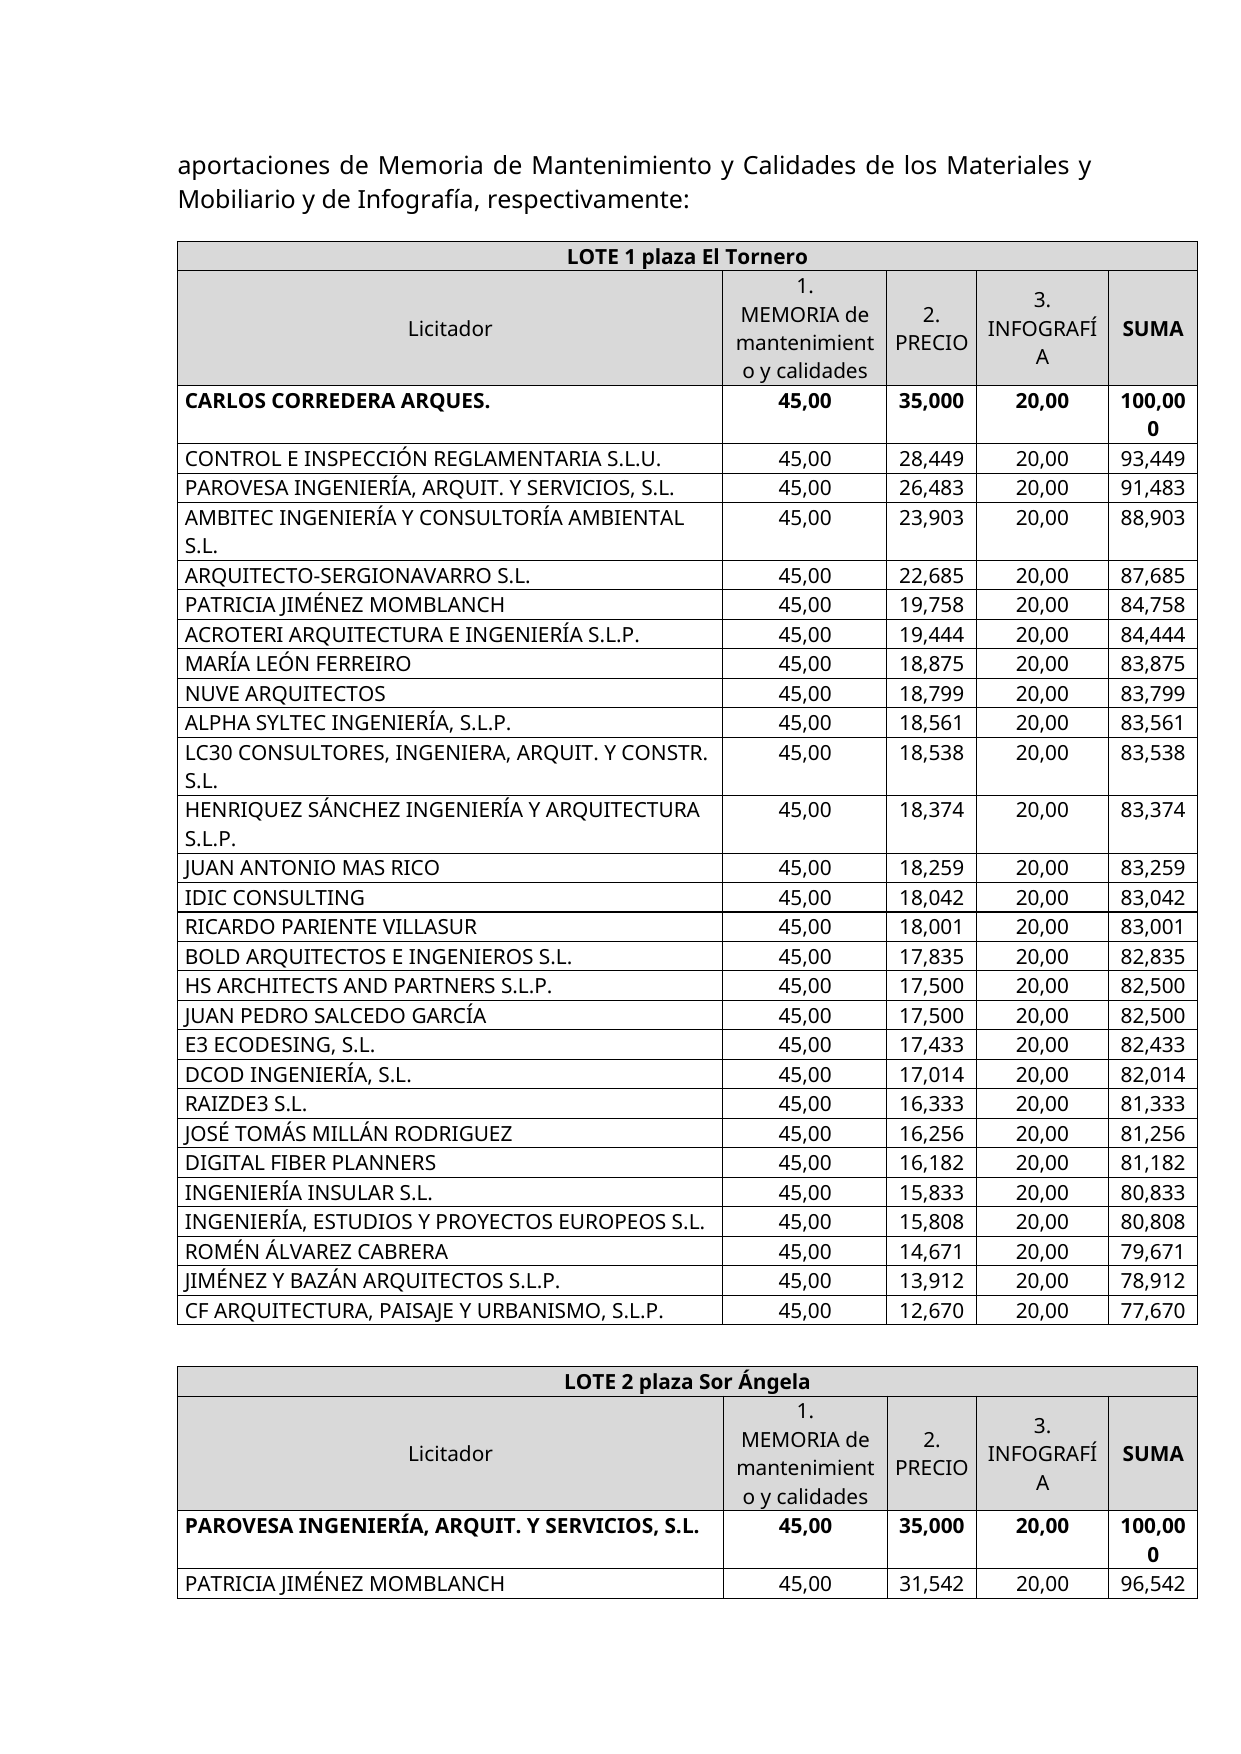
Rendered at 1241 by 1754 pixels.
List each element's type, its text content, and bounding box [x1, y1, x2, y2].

table_cell 17,014 [887, 1060, 976, 1088]
table_cell 2. PRECIO [888, 1397, 976, 1510]
table_cell 83,561 [1109, 708, 1197, 737]
table_cell 87,685 [1109, 561, 1197, 589]
table_cell 19,444 [887, 620, 976, 648]
table_cell 45,00 [724, 1569, 887, 1598]
table_cell 20,00 [977, 913, 1108, 941]
table_cell 18,259 [887, 854, 976, 882]
table_cell 20,00 [977, 1060, 1108, 1088]
table_cell Licitador [178, 271, 722, 385]
table_cell 16,256 [887, 1119, 976, 1147]
table_cell 45,00 [723, 796, 886, 852]
table_cell 45,00 [723, 708, 886, 737]
table_cell 45,00 [723, 474, 886, 502]
table_cell 45,00 [724, 1511, 887, 1568]
table_cell 45,00 [723, 561, 886, 589]
table_cell 20,00 [977, 1296, 1108, 1324]
table_cell 45,00 [723, 444, 886, 472]
table_cell CARLOS CORREDERA ARQUES. [178, 386, 722, 443]
table_cell 18,374 [887, 796, 976, 852]
table_cell 20,00 [977, 1266, 1108, 1295]
table_cell 80,833 [1109, 1178, 1197, 1206]
table_cell 45,00 [723, 1060, 886, 1088]
table_cell 45,00 [723, 1207, 886, 1236]
table_cell 81,182 [1109, 1148, 1197, 1177]
table_cell 2. PRECIO [887, 271, 976, 385]
table_cell 17,433 [887, 1030, 976, 1059]
table_cell 20,00 [977, 1001, 1108, 1029]
table_cell 45,00 [723, 854, 886, 882]
table_cell 84,444 [1109, 620, 1197, 648]
table_cell 84,758 [1109, 590, 1197, 619]
table_cell 20,00 [977, 1237, 1108, 1265]
table_cell 82,500 [1109, 1001, 1197, 1029]
table_cell ROMÉN ÁLVAREZ CABRERA [178, 1237, 722, 1265]
table_cell 45,00 [723, 942, 886, 970]
table_cell 82,500 [1109, 971, 1197, 1000]
table_cell 20,00 [977, 971, 1108, 1000]
table_cell 3. INFOGRAFÍA [977, 1397, 1108, 1510]
table_cell 22,685 [887, 561, 976, 589]
table_cell 17,835 [887, 942, 976, 970]
table_cell CF ARQUITECTURA, PAISAJE Y URBANISMO, S.L.P. [178, 1296, 722, 1324]
table_cell PATRICIA JIMÉNEZ MOMBLANCH [178, 1569, 723, 1598]
table_cell PAROVESA INGENIERÍA, ARQUIT. Y SERVICIOS, S.L. [178, 1511, 723, 1568]
table_cell 20,00 [977, 1030, 1108, 1059]
table_cell 100,000 [1109, 1511, 1197, 1568]
table_cell 20,00 [977, 1119, 1108, 1147]
table_cell 18,042 [887, 883, 976, 911]
table_cell 1. MEMORIA de mantenimiento y calidades [723, 271, 886, 385]
table_cell DIGITAL FIBER PLANNERS [178, 1148, 722, 1177]
table_cell 15,808 [887, 1207, 976, 1236]
table_cell DCOD INGENIERÍA, S.L. [178, 1060, 722, 1088]
table_cell 18,001 [887, 913, 976, 941]
table_cell 45,00 [723, 386, 886, 443]
table_cell RICARDO PARIENTE VILLASUR [178, 913, 722, 941]
table_cell JOSÉ TOMÁS MILLÁN RODRIGUEZ [178, 1119, 722, 1147]
table_cell 20,00 [977, 561, 1108, 589]
table_cell 18,875 [887, 649, 976, 678]
table_cell 82,014 [1109, 1060, 1197, 1088]
table_cell 1. MEMORIA de mantenimiento y calidades [724, 1397, 887, 1510]
table_cell 45,00 [723, 1266, 886, 1295]
table_cell 93,449 [1109, 444, 1197, 472]
table_cell 45,00 [723, 913, 886, 941]
table_cell 20,00 [977, 620, 1108, 648]
table_cell 20,00 [977, 883, 1108, 911]
table_cell 88,903 [1109, 503, 1197, 560]
table_cell Licitador [178, 1397, 723, 1510]
table_cell 79,671 [1109, 1237, 1197, 1265]
table_cell 20,00 [977, 444, 1108, 472]
table_cell 18,538 [887, 738, 976, 794]
table_cell 78,912 [1109, 1266, 1197, 1295]
table_cell MARÍA LEÓN FERREIRO [178, 649, 722, 678]
table_cell 28,449 [887, 444, 976, 472]
table_cell 45,00 [723, 738, 886, 794]
table_cell ALPHA SYLTEC INGENIERÍA, S.L.P. [178, 708, 722, 737]
table_cell 20,00 [977, 1148, 1108, 1177]
table_cell 17,500 [887, 1001, 976, 1029]
table_cell 16,333 [887, 1089, 976, 1118]
table_cell INGENIERÍA INSULAR S.L. [178, 1178, 722, 1206]
table_cell 23,903 [887, 503, 976, 560]
table_cell 35,000 [887, 386, 976, 443]
table_cell 20,00 [977, 1178, 1108, 1206]
table_cell 20,00 [977, 474, 1108, 502]
table_cell 13,912 [887, 1266, 976, 1295]
table_cell ACROTERI ARQUITECTURA E INGENIERÍA S.L.P. [178, 620, 722, 648]
table_cell 20,00 [977, 1569, 1108, 1598]
table_cell HS ARCHITECTS AND PARTNERS S.L.P. [178, 971, 722, 1000]
table_cell 91,483 [1109, 474, 1197, 502]
table_cell 81,256 [1109, 1119, 1197, 1147]
table_cell 20,00 [977, 386, 1108, 443]
table_cell LC30 CONSULTORES, INGENIERA, ARQUIT. Y CONSTR. S.L. [178, 738, 722, 794]
table_cell 83,799 [1109, 679, 1197, 707]
table_cell E3 ECODESING, S.L. [178, 1030, 722, 1059]
table_cell 20,00 [977, 649, 1108, 678]
table_cell 83,001 [1109, 913, 1197, 941]
table_cell ARQUITECTO-SERGIONAVARRO S.L. [178, 561, 722, 589]
table_cell 15,833 [887, 1178, 976, 1206]
table_cell IDIC CONSULTING [178, 883, 722, 911]
table_cell 45,00 [723, 649, 886, 678]
table_cell 17,500 [887, 971, 976, 1000]
table_cell 20,00 [977, 590, 1108, 619]
table_cell 18,799 [887, 679, 976, 707]
table_cell 18,561 [887, 708, 976, 737]
text aportaciones de Memoria de Mantenimiento y Calidades de los Materiales y Mobiliario y de Infografía, respectivamente: [177, 148, 1093, 216]
table_cell 82,433 [1109, 1030, 1197, 1059]
table_cell 45,00 [723, 590, 886, 619]
table_cell 45,00 [723, 971, 886, 1000]
table_cell AMBITEC INGENIERÍA Y CONSULTORÍA AMBIENTAL S.L. [178, 503, 722, 560]
table_cell JUAN PEDRO SALCEDO GARCÍA [178, 1001, 722, 1029]
table_cell 14,671 [887, 1237, 976, 1265]
table_cell BOLD ARQUITECTOS E INGENIEROS S.L. [178, 942, 722, 970]
table_cell 45,00 [723, 1001, 886, 1029]
table_cell 83,042 [1109, 883, 1197, 911]
table_cell 80,808 [1109, 1207, 1197, 1236]
table_cell 35,000 [888, 1511, 976, 1568]
table_cell 83,875 [1109, 649, 1197, 678]
table_cell 20,00 [977, 738, 1108, 794]
table_cell 45,00 [723, 620, 886, 648]
table_cell 77,670 [1109, 1296, 1197, 1324]
table_cell 3. INFOGRAFÍA [977, 271, 1108, 385]
table_cell PAROVESA INGENIERÍA, ARQUIT. Y SERVICIOS, S.L. [178, 474, 722, 502]
table_header LOTE 1 plaza El Tornero [178, 242, 1197, 270]
table_cell 45,00 [723, 883, 886, 911]
table_cell 20,00 [977, 796, 1108, 852]
table_cell 20,00 [977, 942, 1108, 970]
table_cell 26,483 [887, 474, 976, 502]
table_cell CONTROL E INSPECCIÓN REGLAMENTARIA S.L.U. [178, 444, 722, 472]
table_cell 20,00 [977, 679, 1108, 707]
table_cell 45,00 [723, 1030, 886, 1059]
table_cell 20,00 [977, 854, 1108, 882]
table_cell 81,333 [1109, 1089, 1197, 1118]
table_cell 96,542 [1109, 1569, 1197, 1598]
table_cell NUVE ARQUITECTOS [178, 679, 722, 707]
table_cell 19,758 [887, 590, 976, 619]
table_cell 100,000 [1109, 386, 1197, 443]
table_cell 20,00 [977, 1089, 1108, 1118]
table_cell PATRICIA JIMÉNEZ MOMBLANCH [178, 590, 722, 619]
table_cell INGENIERÍA, ESTUDIOS Y PROYECTOS EUROPEOS S.L. [178, 1207, 722, 1236]
table_cell 16,182 [887, 1148, 976, 1177]
table_cell 45,00 [723, 1178, 886, 1206]
table_cell 45,00 [723, 679, 886, 707]
table_cell 45,00 [723, 1089, 886, 1118]
table_cell RAIZDE3 S.L. [178, 1089, 722, 1118]
table_cell 20,00 [977, 1511, 1108, 1568]
table_cell JUAN ANTONIO MAS RICO [178, 854, 722, 882]
table_cell 20,00 [977, 1207, 1108, 1236]
table_cell 45,00 [723, 1119, 886, 1147]
table_cell HENRIQUEZ SÁNCHEZ INGENIERÍA Y ARQUITECTURA S.L.P. [178, 796, 722, 852]
table_cell 82,835 [1109, 942, 1197, 970]
table_cell 83,259 [1109, 854, 1197, 882]
table_cell JIMÉNEZ Y BAZÁN ARQUITECTOS S.L.P. [178, 1266, 722, 1295]
table_cell SUMA [1109, 271, 1197, 385]
table_cell 12,670 [887, 1296, 976, 1324]
table_cell 20,00 [977, 503, 1108, 560]
table_cell 31,542 [888, 1569, 976, 1598]
table_cell 45,00 [723, 1148, 886, 1177]
table_cell SUMA [1109, 1397, 1197, 1510]
table_cell 83,538 [1109, 738, 1197, 794]
table_header LOTE 2 plaza Sor Ángela [178, 1367, 1197, 1396]
table_cell 45,00 [723, 1296, 886, 1324]
table_cell 20,00 [977, 708, 1108, 737]
table_cell 45,00 [723, 1237, 886, 1265]
table_cell 83,374 [1109, 796, 1197, 852]
table_cell 45,00 [723, 503, 886, 560]
